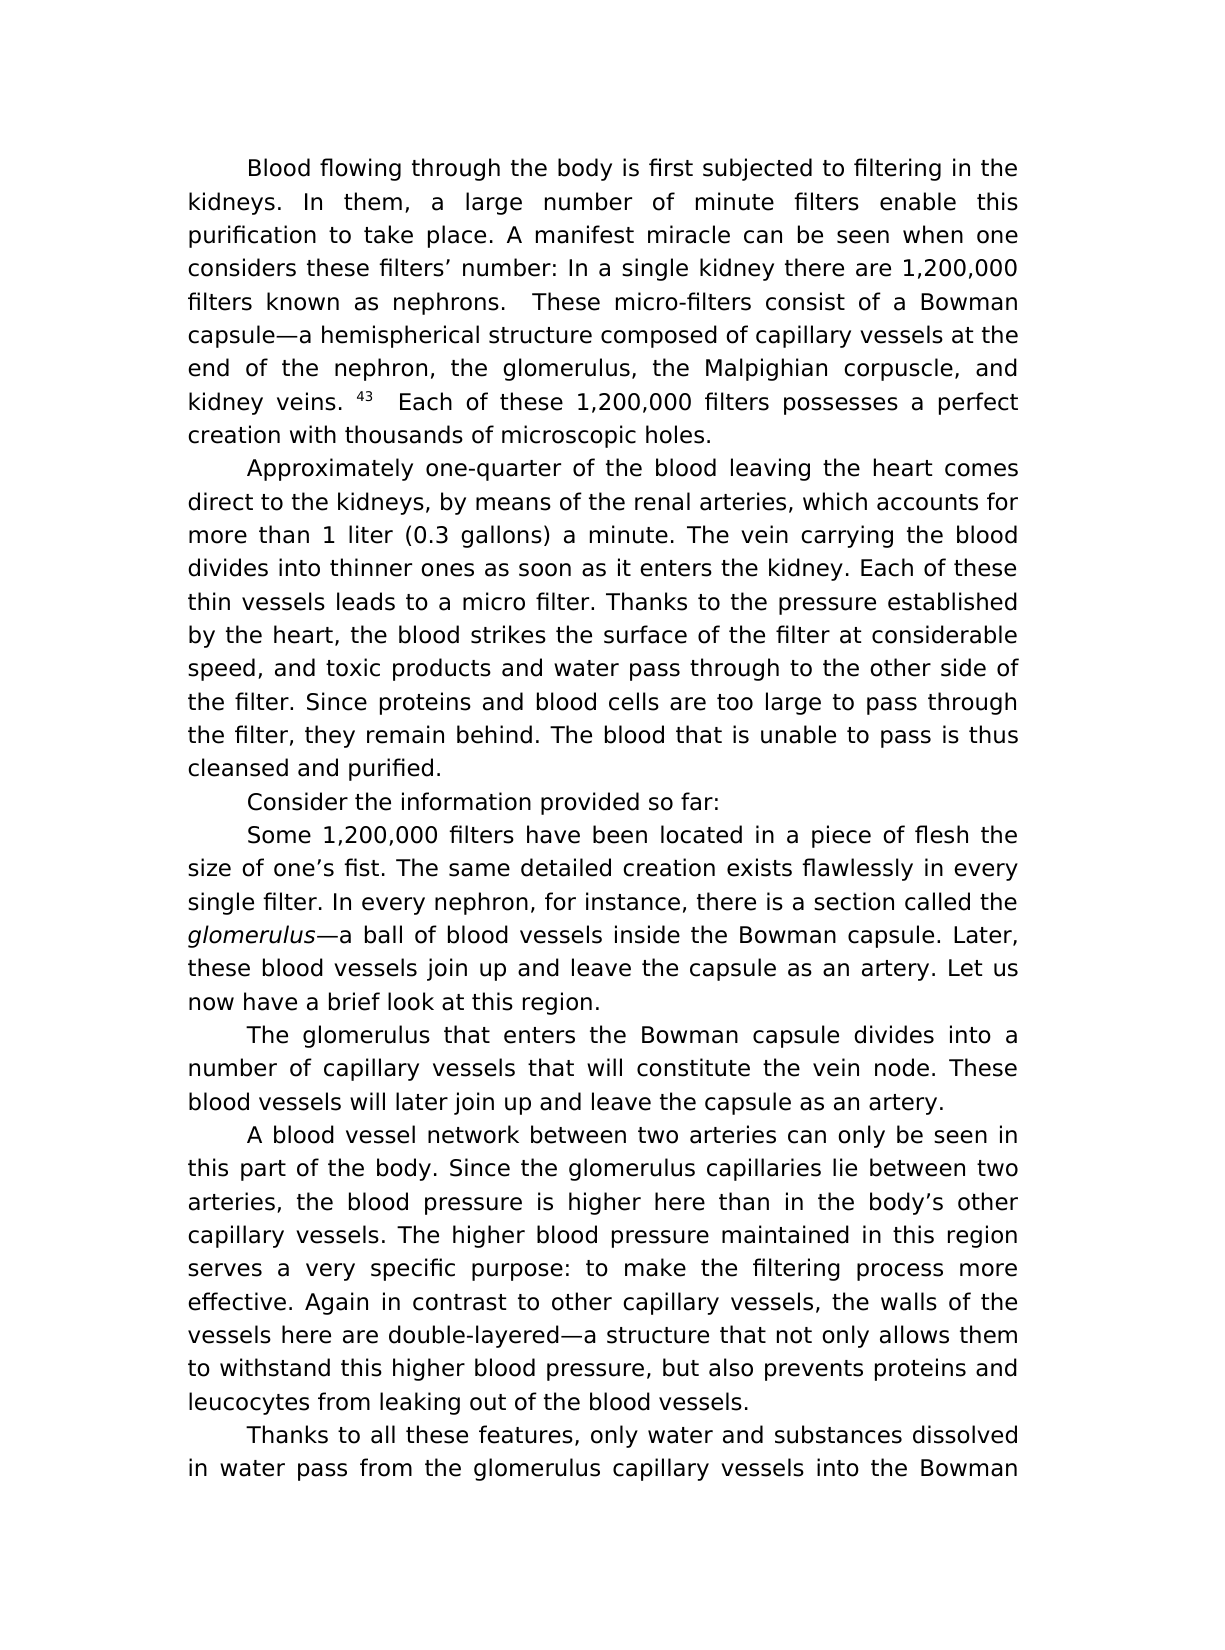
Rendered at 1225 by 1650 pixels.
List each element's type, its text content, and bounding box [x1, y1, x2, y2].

text A blood vessel network between two arteries can only be seen in this part of the body. Since the glomerulus capillaries lie between two arteries, the blood pressure is higher here than in the body’s other capillary vessels. The higher blood pressure maintained in this region serves a very specific purpose: to make the filtering process more effective. Again in contrast to other capillary vessels, the walls of the vessels here are double-layered—a structure that not only allows them to withstand this higher blood pressure, but also prevents proteins and leucocytes from leaking out of the blood vessels. [187, 1117, 1020, 1417]
text Approximately one-quarter of the blood leaving the heart comes direct to the kidneys, by means of the renal arteries, which accounts for more than 1 liter (0.3 gallons) a minute. The vein carrying the blood divides into thinner ones as soon as it enters the kidney. Each of these thin vessels leads to a micro filter. Thanks to the pressure established by the heart, the blood strikes the surface of the filter at considerable speed, and toxic products and water pass through to the other side of the filter. Since proteins and blood cells are too large to pass through the filter, they remain behind. The blood that is unable to pass is thus cleansed and purified. [187, 450, 1020, 783]
text Consider the information provided so far: [187, 783, 1020, 817]
text The glomerulus that enters the Bowman capsule divides into a number of capillary vessels that will constitute the vein node. These blood vessels will later join up and leave the capsule as an artery. [187, 1017, 1020, 1117]
text Blood flowing through the body is first subjected to filtering in the kidneys. In them, a large number of minute filters enable this purification to take place. A manifest miracle can be seen when one considers these filters’ number: In a single kidney there are 1,200,000 filters known as nephrons. These micro-filters consist of a Bowman capsule—a hemispherical structure composed of capillary vessels at the end of the nephron, the glomerulus, the Malpighian corpuscle, and kidney veins. 43 Each of these 1,200,000 filters possesses a perfect creation with thousands of microscopic holes. [187, 150, 1020, 450]
text Some 1,200,000 filters have been located in a piece of flesh the size of one’s fist. The same detailed creation exists flawlessly in every single filter. In every nephron, for instance, there is a section called the glomerulus—a ball of blood vessels inside the Bowman capsule. Later, these blood vessels join up and leave the capsule as an artery. Let us now have a brief look at this region. [187, 817, 1020, 1017]
text Thanks to all these features, only water and substances dissolved in water pass from the glomerulus capillary vessels into the Bowman [187, 1417, 1020, 1483]
